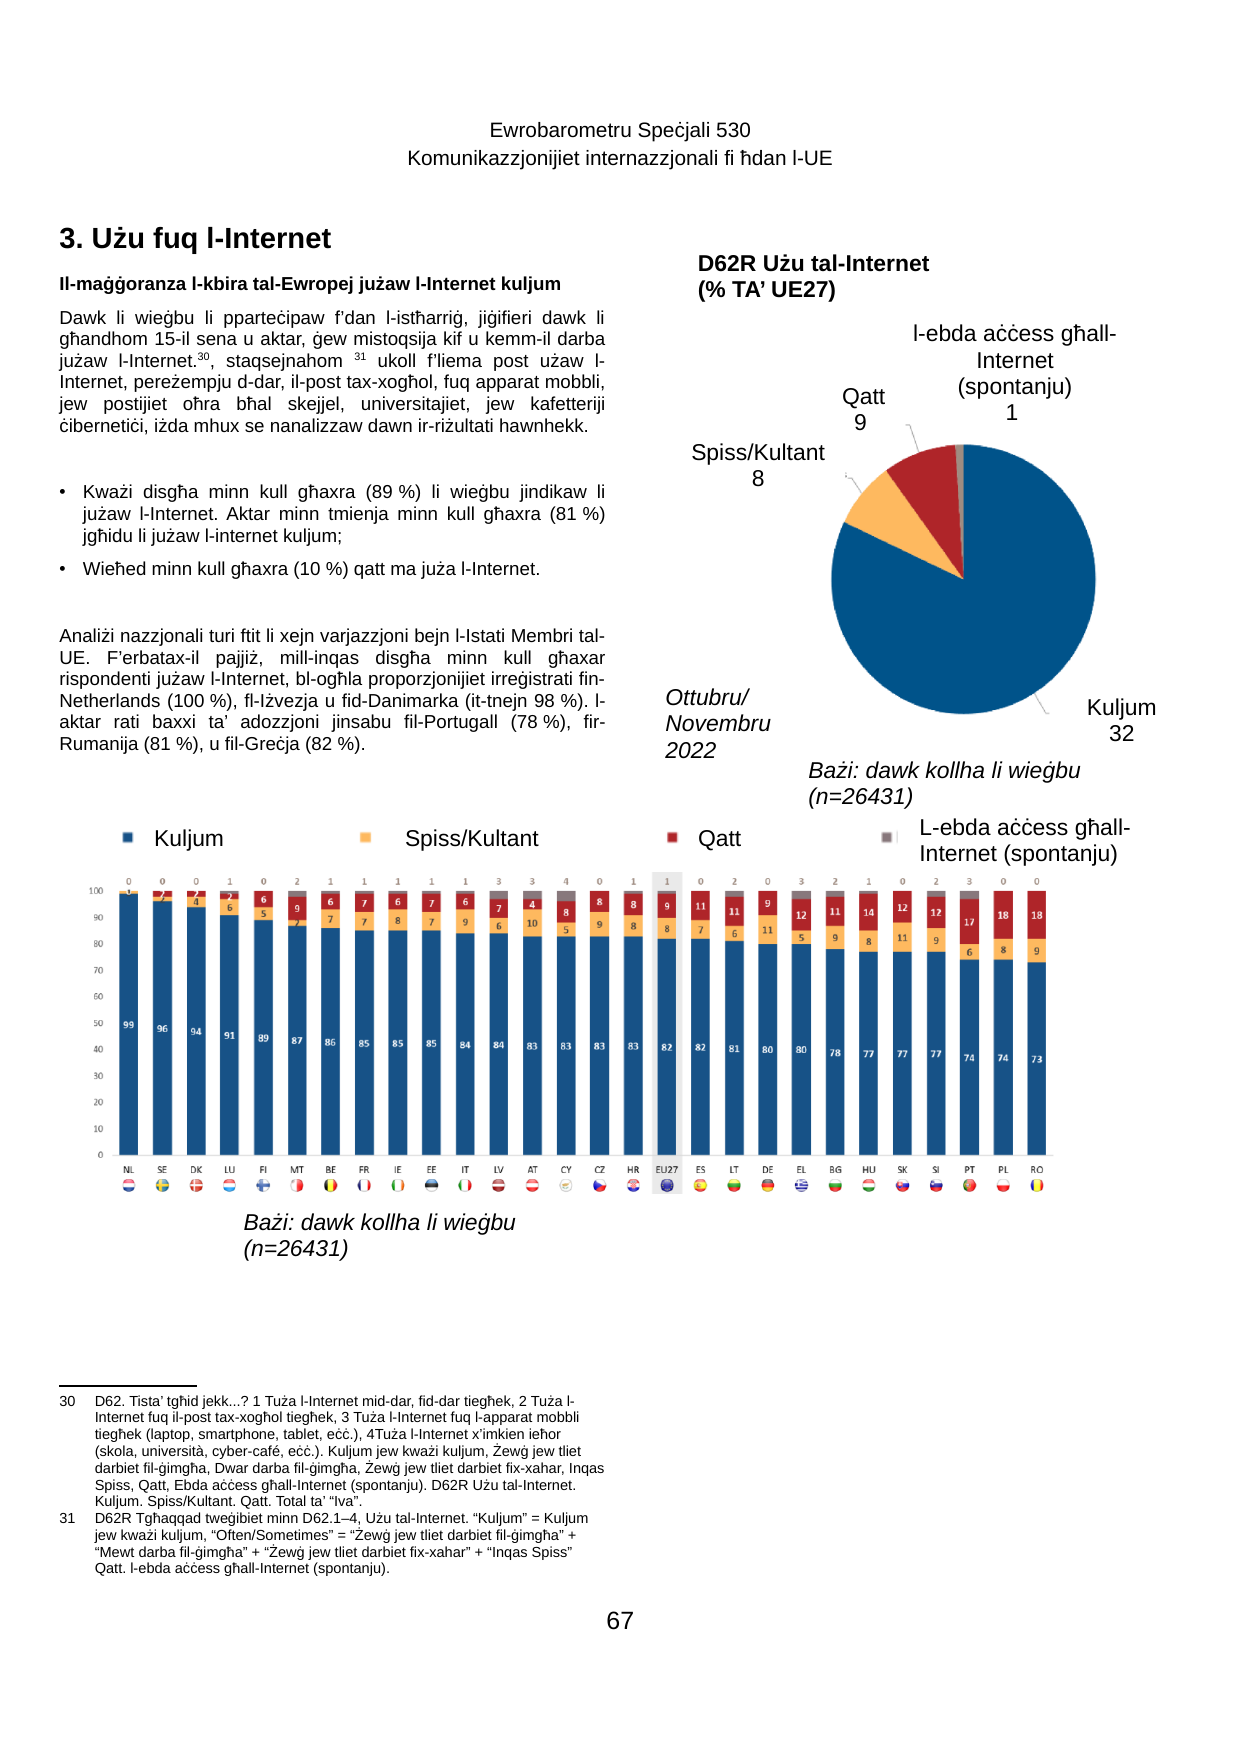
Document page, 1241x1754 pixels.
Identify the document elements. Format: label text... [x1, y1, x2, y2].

picture [1094, 701, 1099, 712]
text D62. Tista’ tgħid jekk...? 1 Tuża l-Internet mid-dar, fid-dar tiegħek, 2 Tuża l-Internet fuq il-post tax-xogħol tiegħek, 3 Tuża l-Internet fuq l-apparat mobbli tiegħek (laptop, smartphone, tablet, eċċ.), 4Tuża l-Internet x’imkien ieħor (skola, università, cyber-café, eċċ.). Kuljum jew kważi kuljum, Żewġ jew tliet darbiet fil-ġimgħa, Dwar darba fil-ġimgħa, Żewġ jew tliet darbiet fix-xahar, Inqas Spiss, Qatt, Ebda aċċess għall-Internet (spontanju). D62R Użu tal-Internet. Kuljum. Spiss/Kultant. Qatt. Total ta’ “Iva”. [59, 1392, 605, 1510]
list Kważi disgħa minn kull għaxra (89 %) li wieġbu jindikaw li jużaw l-Internet. Aktar minn tmienja minn kull għaxra (81 %) jgħidu li jużaw l-internet kuljum; [59, 481, 605, 546]
picture [857, 416, 863, 423]
picture [80, 872, 1060, 1194]
subtitle 3. Użu fuq l-Internet [59, 221, 605, 255]
picture [825, 414, 1099, 717]
text Dawk li wieġbu li pparteċipaw f’dan l-istħarriġ, jiġifieri dawk li għandhom 15-il sena u aktar, ġew mistoqsija kif u kemm-il darba jużaw l-Internet., staqsejnahom ukoll f’liema post użaw l-Internet, pereżempju d-dar, il-post tax-xogħol, fuq apparat mobbli, jew postijiet oħra bħal skejjel, universitajiet, jew kafetteriji ċibernetiċi, iżda mhux se nanalizzaw dawn ir-riżultati hawnhekk. [59, 307, 605, 436]
picture [105, 817, 898, 857]
text Il-maġġoranza l-kbira tal-Ewropej jużaw l-Internet kuljum [59, 273, 605, 295]
list Wieħed minn kull għaxra (10 %) qatt ma juża l-Internet. [59, 558, 605, 579]
text D62R Tgħaqqad tweġibiet minn D62.1–4, Użu tal-Internet. “Kuljum” = Kuljum jew kważi kuljum, “Often/Sometimes” = “Żewġ jew tliet darbiet fil-ġimgħa” + “Mewt darba fil-ġimgħa” + “Żewġ jew tliet darbiet fix-xahar” + “Inqas Spiss” Qatt. l-ebda aċċess għall-Internet (spontanju). [59, 1510, 605, 1577]
text Analiżi nazzjonali turi ftit li xejn varjazzjoni bejn l-Istati Membri tal-UE. F’erbatax-il pajjiż, mill-inqas disgħa minn kull għaxar rispondenti jużaw l-Internet, bl-ogħla proporzjonijiet irreġistrati fin-Netherlands (100 %), fl-Iżvezja u fid-Danimarka (it-tnejn 98 %). l-aktar rati baxxi ta’ adozzjoni jinsabu fil-Portugall (78 %), fir-Rumanija (81 %), u fil-Greċja (82 %). [59, 625, 605, 754]
